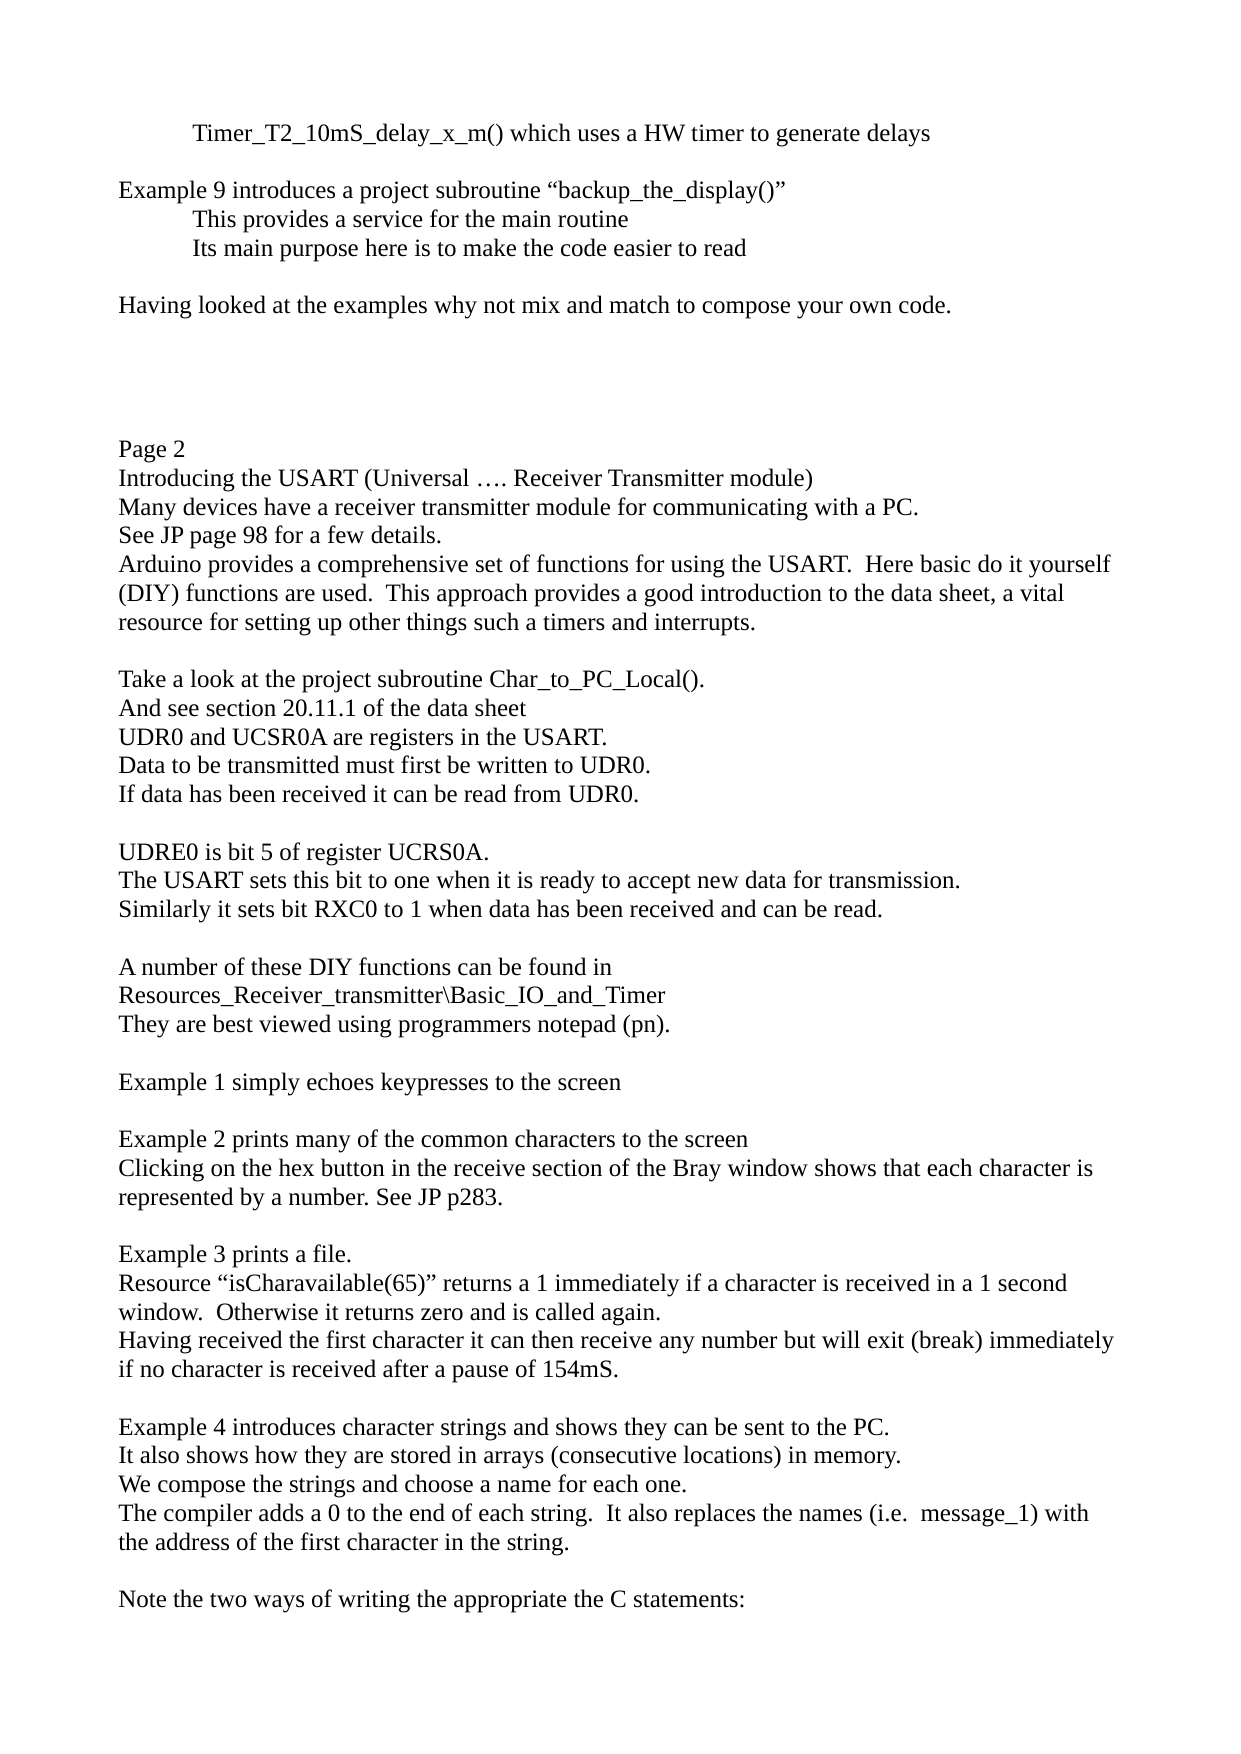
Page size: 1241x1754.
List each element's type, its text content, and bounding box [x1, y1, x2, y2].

text Note the two ways of writing the appropriate the C statements: [118, 1584, 1122, 1613]
text Having looked at the examples why not mix and match to compose your own code. [118, 291, 1122, 319]
text Having received the first character it can then receive any number but will exit (break) immediately if no character is received after a pause of 154mS. [118, 1326, 1122, 1383]
text Data to be transmitted must first be written to UDR0. [118, 751, 1122, 779]
text Page 2 [118, 434, 1122, 463]
text Clicking on the hex button in the receive section of the Bray window shows that each character is represented by a number. See JP p283. [118, 1153, 1122, 1211]
text It also shows how they are stored in arrays (consecutive locations) in memory. [118, 1441, 1122, 1469]
text This provides a service for the main routine [118, 204, 1122, 233]
text Example 1 simply echoes keypresses to the screen [118, 1067, 1122, 1096]
text UDR0 and UCSR0A are registers in the USART. [118, 722, 1122, 751]
text Resource “isCharavailable(65)” returns a 1 immediately if a character is received in a 1 second window. Otherwise it returns zero and is called again. [118, 1268, 1122, 1326]
text Resources_Receiver_transmitter\Basic_IO_and_Timer [118, 981, 1122, 1009]
text Example 9 introduces a project subroutine “backup_the_display()” [118, 176, 1122, 204]
text Example 4 introduces character strings and shows they can be sent to the PC. [118, 1412, 1122, 1441]
text If data has been received it can be read from UDR0. [118, 779, 1122, 808]
text Many devices have a receiver transmitter module for communicating with a PC. [118, 492, 1122, 521]
text They are best viewed using programmers notepad (pn). [118, 1009, 1122, 1038]
text Introducing the USART (Universal …. Receiver Transmitter module) [118, 463, 1122, 492]
text Similarly it sets bit RXC0 to 1 when data has been received and can be read. [118, 894, 1122, 923]
text The USART sets this bit to one when it is ready to accept new data for transmission. [118, 866, 1122, 894]
text We compose the strings and choose a name for each one. [118, 1469, 1122, 1498]
text The compiler adds a 0 to the end of each string. It also replaces the names (i.e. message_1) with the address of the first character in the string. [118, 1498, 1122, 1556]
text And see section 20.11.1 of the data sheet [118, 693, 1122, 722]
text Timer_T2_10mS_delay_x_m() which uses a HW timer to generate delays [118, 118, 1122, 147]
text Example 3 prints a file. [118, 1239, 1122, 1268]
text Take a look at the project subroutine Char_to_PC_Local(). [118, 664, 1122, 693]
text See JP page 98 for a few details. [118, 521, 1122, 549]
text A number of these DIY functions can be found in [118, 952, 1122, 981]
text Example 2 prints many of the common characters to the screen [118, 1124, 1122, 1153]
text Arduino provides a comprehensive set of functions for using the USART. Here basic do it yourself (DIY) functions are used. This approach provides a good introduction to the data sheet, a vital resource for setting up other things such a timers and interrupts. [118, 549, 1122, 636]
text UDRE0 is bit 5 of register UCRS0A. [118, 837, 1122, 866]
text Its main purpose here is to make the code easier to read [118, 233, 1122, 262]
